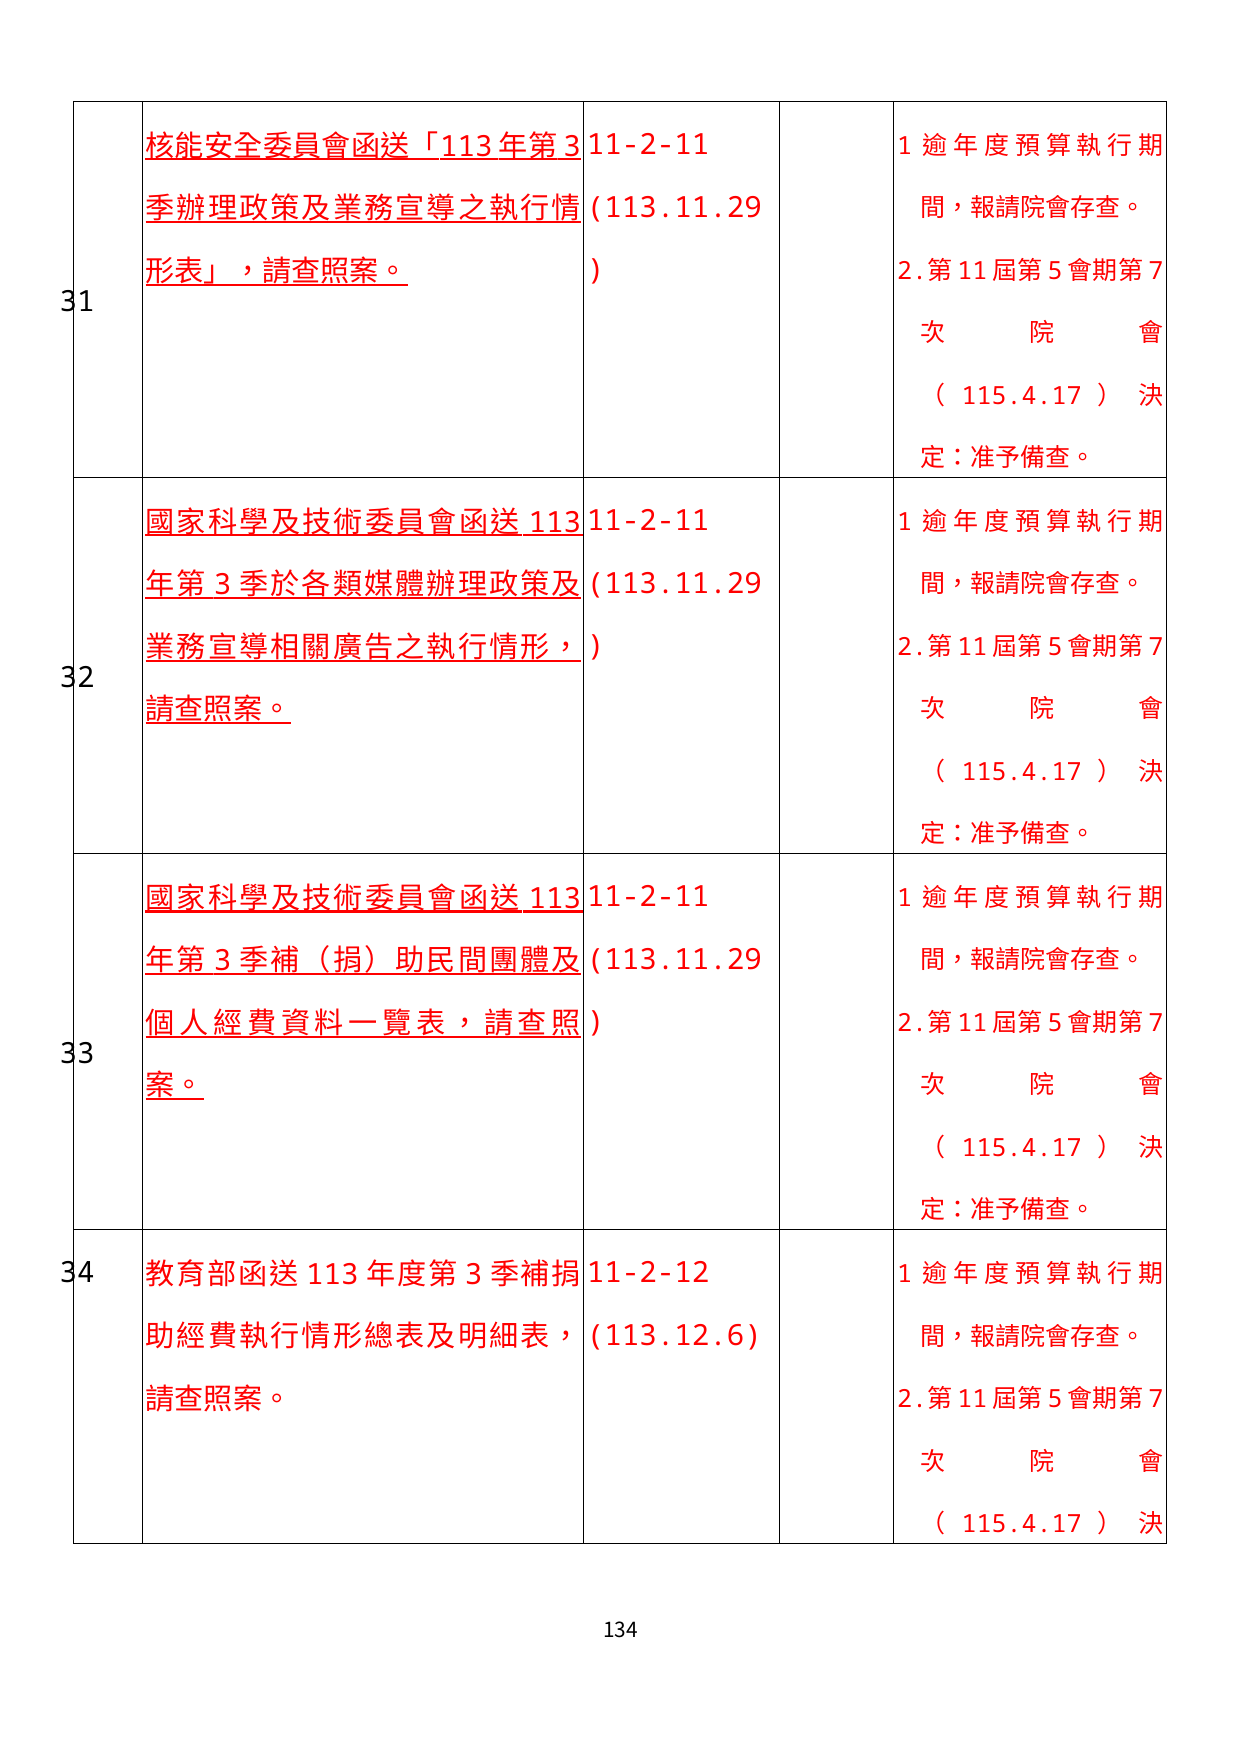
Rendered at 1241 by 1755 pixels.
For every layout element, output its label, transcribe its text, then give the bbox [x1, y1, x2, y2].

table_cell 1逾年度預算執行期間，報請院會存查。 2.第11屆第5會期第7次院會（115.4.17）決定：准予備查。 [894, 478, 1166, 853]
table_cell 教育部函送113年度第3季補捐助經費執行情形總表及明細表，請查照案。 [143, 1230, 583, 1542]
table_cell 1逾年度預算執行期間，報請院會存查。 2.第11屆第5會期第7次院會（115.4.17）決定：准予備查。 [894, 854, 1166, 1229]
table_cell [74, 102, 142, 477]
table_cell [74, 1230, 142, 1542]
table_cell 1逾年度預算執行期間，報請院會存查。 2.第11屆第5會期第7次院會（115.4.17）決 [894, 1230, 1166, 1542]
table_cell [780, 102, 893, 477]
table_cell 國家科學及技術委員會函送113年第3季補（捐）助民間團體及個人經費資料一覽表，請查照案。 [143, 854, 583, 1229]
table_cell 1逾年度預算執行期間，報請院會存查。 2.第11屆第5會期第7次院會（115.4.17）決定：准予備查。 [894, 102, 1166, 477]
table_cell 11-2-11 (113.11.29) [584, 102, 779, 477]
table_cell [780, 478, 893, 853]
table_cell 國家科學及技術委員會函送113年第3季於各類媒體辦理政策及業務宣導相關廣告之執行情形，請查照案。 [143, 478, 583, 853]
table_cell [780, 1230, 893, 1542]
table_cell 11-2-11 (113.11.29) [584, 854, 779, 1229]
table_cell 11-2-11 (113.11.29) [584, 478, 779, 853]
table_cell 核能安全委員會函送「113年第3季辦理政策及業務宣導之執行情形表」，請查照案。 [143, 102, 583, 477]
table_cell [780, 854, 893, 1229]
table_cell 11-2-12 (113.12.6) [584, 1230, 779, 1542]
table_cell [74, 854, 142, 1229]
table_cell [74, 478, 142, 853]
